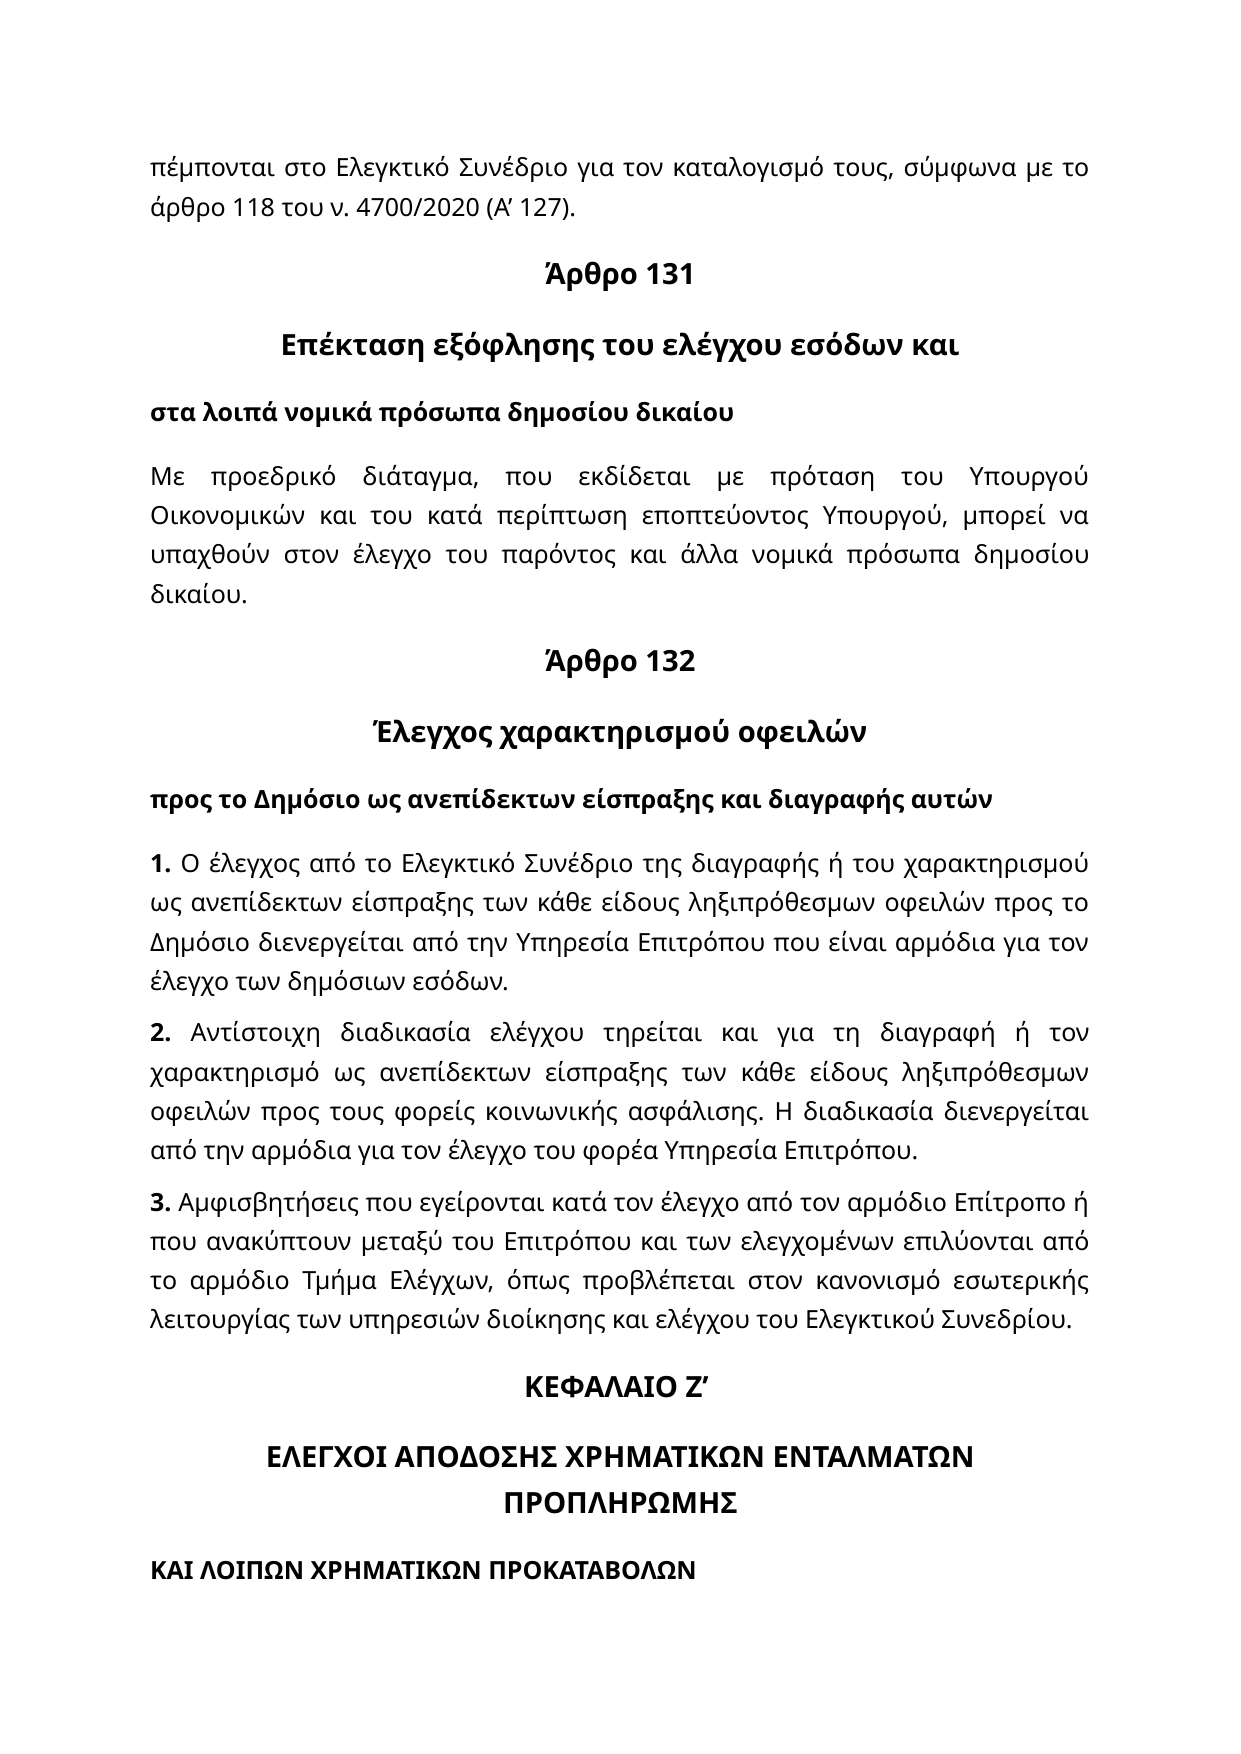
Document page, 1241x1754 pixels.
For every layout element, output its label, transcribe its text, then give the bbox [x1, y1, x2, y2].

text πέμπονται στο Ελεγκτικό Συνέδριο για τον καταλογισμό τους, σύμφωνα με το άρθρο 118 του ν. 4700/2020 (Α’ 127). [150, 150, 1090, 223]
subtitle Άρθρο 132 [150, 640, 1090, 680]
subtitle ΚΕΦΑΛΑΙΟ Ζ’ [150, 1366, 1090, 1406]
text 1. Ο έλεγχος από το Ελεγκτικό Συνέδριο της διαγραφής ή του χαρακτηρισμού ως ανεπίδεκτων είσπραξης των κάθε είδους ληξιπρόθεσμων οφειλών προς το Δημόσιο διενεργείται από την Υπηρεσία Επιτρόπου που είναι αρμόδια για τον έλεγχο των δημόσιων εσόδων. [150, 846, 1090, 997]
text στα λοιπά νομικά πρόσωπα δημοσίου δικαίου [150, 394, 1090, 429]
subtitle Επέκταση εξόφλησης του ελέγχου εσόδων και [150, 324, 1090, 364]
text 3. Αμφισβητήσεις που εγείρονται κατά τον έλεγχο από τον αρμόδιο Επίτροπο ή που ανακύπτουν μεταξύ του Επιτρόπου και των ελεγχομένων επιλύονται από το αρμόδιο Τμήμα Ελέγχων, όπως προβλέπεται στον κανονισμό εσωτερικής λειτουργίας των υπηρεσιών διοίκησης και ελέγχου του Ελεγκτικού Συνεδρίου. [150, 1184, 1090, 1336]
subtitle Έλεγχος χαρακτηρισμού οφειλών [150, 711, 1090, 751]
subtitle EΛΕΓΧΟΙ ΑΠΟΔΟΣΗΣ ΧΡΗΜΑΤΙΚΩΝ ΕΝΤΑΛΜΑΤΩΝ ΠΡΟΠΛΗΡΩΜΗΣ [150, 1436, 1090, 1522]
text Με προεδρικό διάταγμα, που εκδίδεται με πρόταση του Υπουργού Οικονομικών και του κατά περίπτωση εποπτεύοντος Υπουργού, μπορεί να υπαχθούν στον έλεγχο του παρόντος και άλλα νομικά πρόσωπα δημοσίου δικαίου. [150, 459, 1090, 610]
text προς το Δημόσιο ως ανεπίδεκτων είσπραξης και διαγραφής αυτών [150, 782, 1090, 816]
text ΚΑΙ ΛΟΙΠΩΝ ΧΡΗΜΑΤΙΚΩΝ ΠΡΟΚΑΤΑΒΟΛΩΝ [150, 1553, 1090, 1587]
text 2. Αντίστοιχη διαδικασία ελέγχου τηρείται και για τη διαγραφή ή τον χαρακτηρισμό ως ανεπίδεκτων είσπραξης των κάθε είδους ληξιπρόθεσμων οφειλών προς τους φορείς κοινωνικής ασφάλισης. Η διαδικασία διενεργείται από την αρμόδια για τον έλεγχο του φορέα Υπηρεσία Επιτρόπου. [150, 1015, 1090, 1167]
subtitle Άρθρο 131 [150, 253, 1090, 293]
